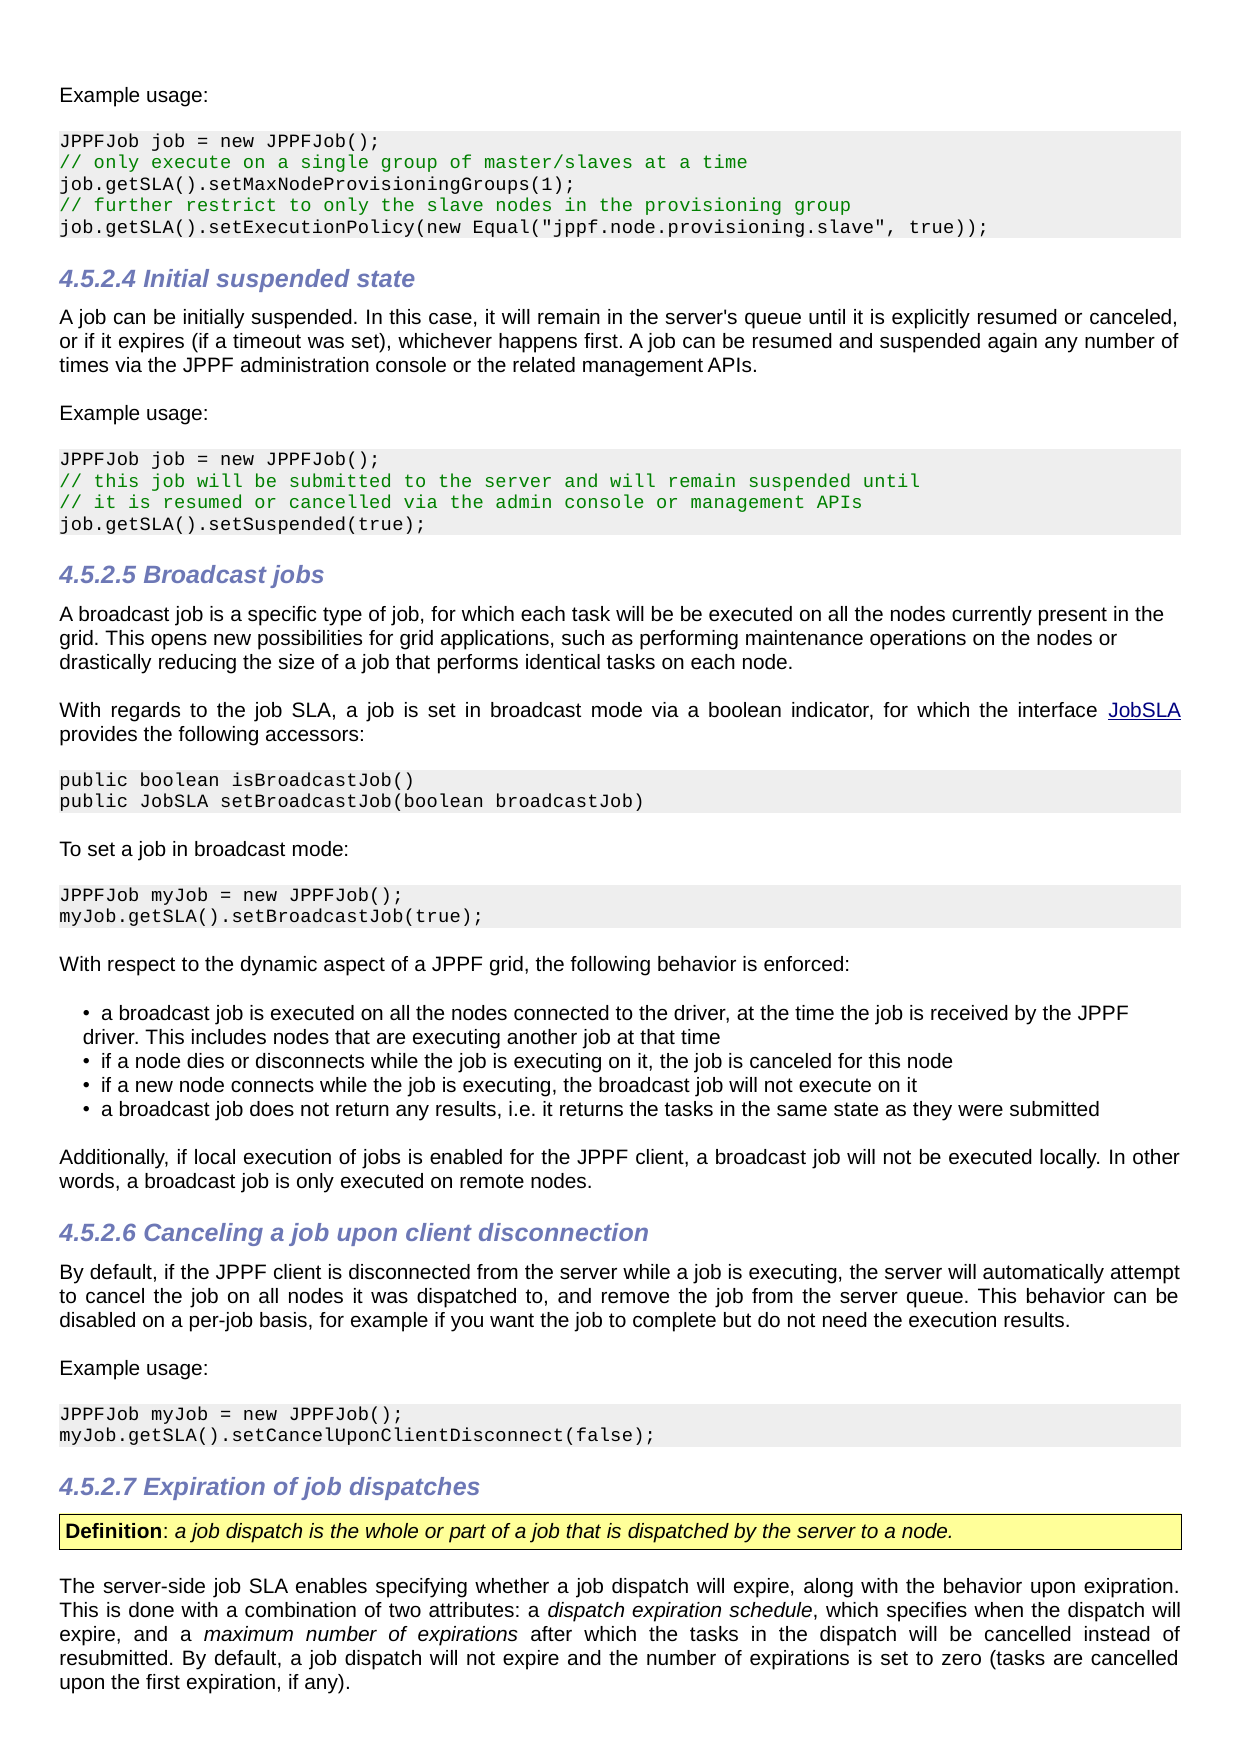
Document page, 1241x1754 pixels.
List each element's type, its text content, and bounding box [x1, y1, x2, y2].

text JPPFJob job = new JPPFJob(); [59, 449, 1181, 471]
text myJob.getSLA().setCancelUponClientDisconnect(false); [59, 1425, 1181, 1447]
list if a new node connects while the job is executing, the broadcast job will not execute on it [83, 1073, 1181, 1097]
text // it is resumed or cancelled via the admin console or management APIs [59, 492, 1181, 514]
text Additionally, if local execution of jobs is enabled for the JPPF client, a broadcast job will not be executed locally. In other words, a broadcast job is only executed on remote nodes. [59, 1145, 1181, 1193]
text JPPFJob job = new JPPFJob(); [59, 131, 1181, 153]
list if a node dies or disconnects while the job is executing on it, the job is canceled for this node [83, 1049, 1181, 1073]
text JPPFJob myJob = new JPPFJob(); [59, 1404, 1181, 1425]
list a broadcast job does not return any results, i.e. it returns the tasks in the same state as they were submitted [83, 1097, 1181, 1121]
text // only execute on a single group of master/slaves at a time [59, 153, 1181, 174]
subtitle Expiration of job dispatches [59, 1472, 1181, 1501]
text JPPFJob myJob = new JPPFJob(); [59, 885, 1181, 907]
text To set a job in broadcast mode: [59, 837, 1181, 861]
text With regards to the job SLA, a job is set in broadcast mode via a boolean indicator, for which the interface JobSLA provides the following accessors: [59, 698, 1181, 746]
text Example usage: [59, 401, 1181, 425]
text job.getSLA().setSuspended(true); [59, 514, 1181, 535]
text By default, if the JPPF client is disconnected from the server while a job is executing, the server will automatically attempt to cancel the job on all nodes it was dispatched to, and remove the job from the server queue. This behavior can be disabled on a per-job basis, for example if you want the job to complete but do not need the execution results. [59, 1259, 1181, 1332]
text A broadcast job is a specific type of job, for which each task will be be executed on all the nodes currently present in the grid. This opens new possibilities for grid applications, such as performing maintenance operations on the nodes or drastically reducing the size of a job that performs identical tasks on each node. [59, 602, 1181, 674]
subtitle Broadcast jobs [59, 560, 1181, 589]
text job.getSLA().setMaxNodeProvisioningGroups(1); [59, 174, 1181, 196]
subtitle Canceling a job upon client disconnection [59, 1218, 1181, 1247]
text The server-side job SLA enables specifying whether a job dispatch will expire, along with the behavior upon exipration. This is done with a combination of two attributes: a dispatch expiration schedule, which specifies when the dispatch will expire, and a maximum number of expirations after which the tasks in the dispatch will be cancelled instead of resubmitted. By default, a job dispatch will not expire and the number of expirations is set to zero (tasks are cancelled upon the first expiration, if any). [59, 1574, 1181, 1694]
text public boolean isBroadcastJob() [59, 770, 1181, 792]
text job.getSLA().setExecutionPolicy(new Equal("jppf.node.provisioning.slave", true)); [59, 217, 1181, 238]
text myJob.getSLA().setBroadcastJob(true); [59, 907, 1181, 928]
text Definition: a job dispatch is the whole or part of a job that is dispatched by the server to a node. [60, 1515, 1181, 1549]
list a broadcast job is executed on all the nodes connected to the driver, at the time the job is received by the JPPF driver. This includes nodes that are executing another job at that time [83, 1001, 1181, 1049]
text // further restrict to only the slave nodes in the provisioning group [59, 196, 1181, 217]
text // this job will be submitted to the server and will remain suspended until [59, 471, 1181, 492]
text A job can be initially suspended. In this case, it will remain in the server's queue until it is explicitly resumed or canceled, or if it expires (if a timeout was set), whichever happens first. A job can be resumed and suspended again any number of times via the JPPF administration console or the related management APIs. [59, 305, 1181, 377]
text Example usage: [59, 83, 1181, 107]
text With respect to the dynamic aspect of a JPPF grid, the following behavior is enforced: [59, 952, 1181, 976]
text public JobSLA setBroadcastJob(boolean broadcastJob) [59, 792, 1181, 813]
text Example usage: [59, 1356, 1181, 1380]
subtitle Initial suspended state [59, 263, 1181, 293]
